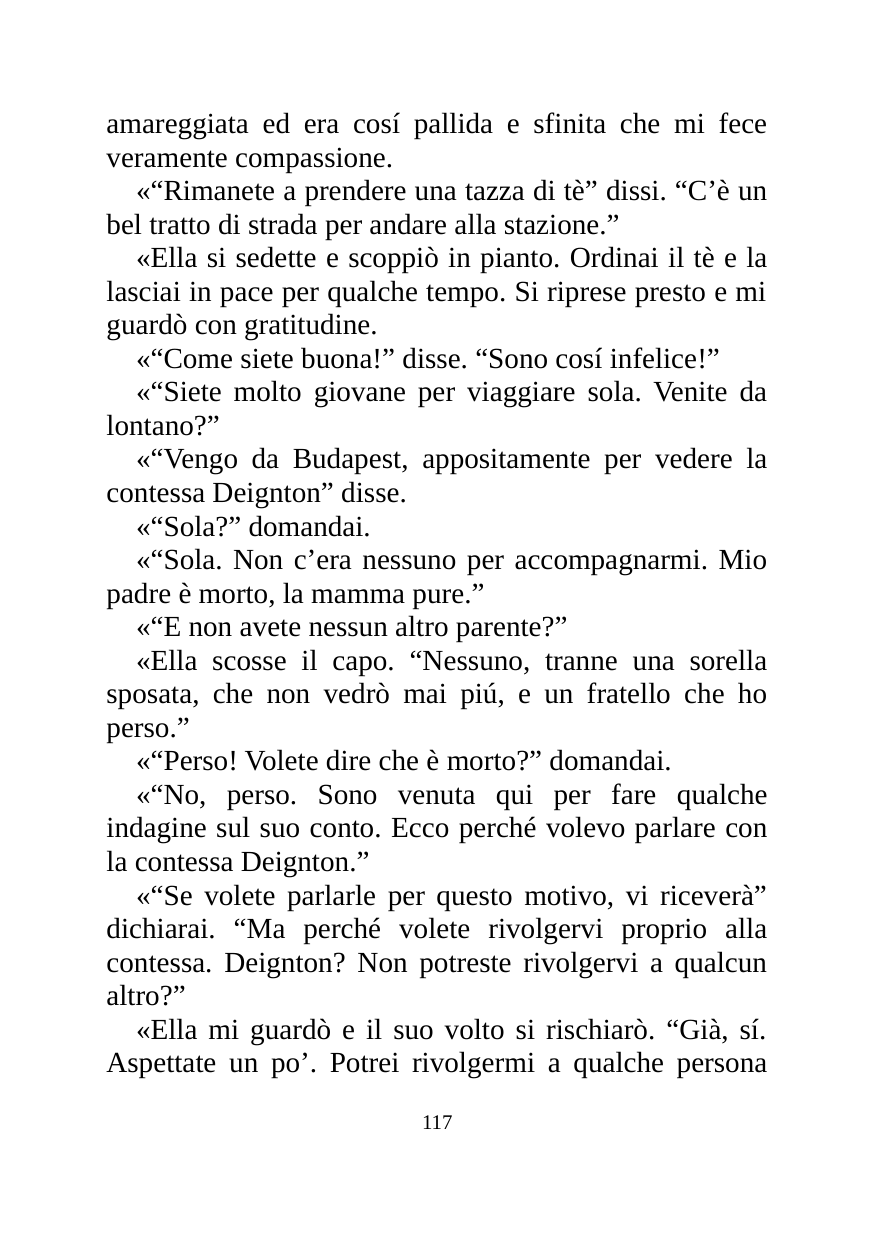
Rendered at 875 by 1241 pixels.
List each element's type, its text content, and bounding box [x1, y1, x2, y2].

text «Ella mi guardò e il suo volto si rischiarò. “Già, sí. Aspettate un po’. Potrei rivolgermi a qualche persona [106, 1012, 768, 1079]
text «“Se volete parlarle per questo motivo, vi riceverà” dichiarai. “Ma perché volete rivolgervi proprio alla contessa. Deignton? Non potreste rivolgervi a qualcun altro?” [106, 878, 768, 1012]
text amareggiata ed era cosí pallida e sfinita che mi fece veramente compassione. [106, 106, 768, 173]
text «Ella scosse il capo. “Nessuno, tranne una sorella sposata, che non vedrò mai piú, e un fratello che ho perso.” [106, 643, 768, 743]
text «“Rimanete a prendere una tazza di tè” dissi. “C’è un bel tratto di strada per andare alla stazione.” [106, 173, 768, 240]
text «“Siete molto giovane per viaggiare sola. Venite da lontano?” [106, 374, 768, 442]
text «“No, perso. Sono venuta qui per fare qualche indagine sul suo conto. Ecco perché volevo parlare con la contessa Deignton.” [106, 777, 768, 878]
text «“Perso! Volete dire che è morto?” domandai. [106, 743, 768, 777]
text «“E non avete nessun altro parente?” [106, 609, 768, 643]
text «“Sola?” domandai. [106, 509, 768, 542]
text «“Vengo da Budapest, appositamente per vedere la contessa Deignton” disse. [106, 442, 768, 509]
text «“Come siete buona!” disse. “Sono cosí infelice!” [106, 341, 768, 374]
text «“Sola. Non c’era nessuno per accompagnarmi. Mio padre è morto, la mamma pure.” [106, 542, 768, 609]
text «Ella si sedette e scoppiò in pianto. Ordinai il tè e la lasciai in pace per qualche tempo. Si riprese presto e mi guardò con gratitudine. [106, 240, 768, 341]
